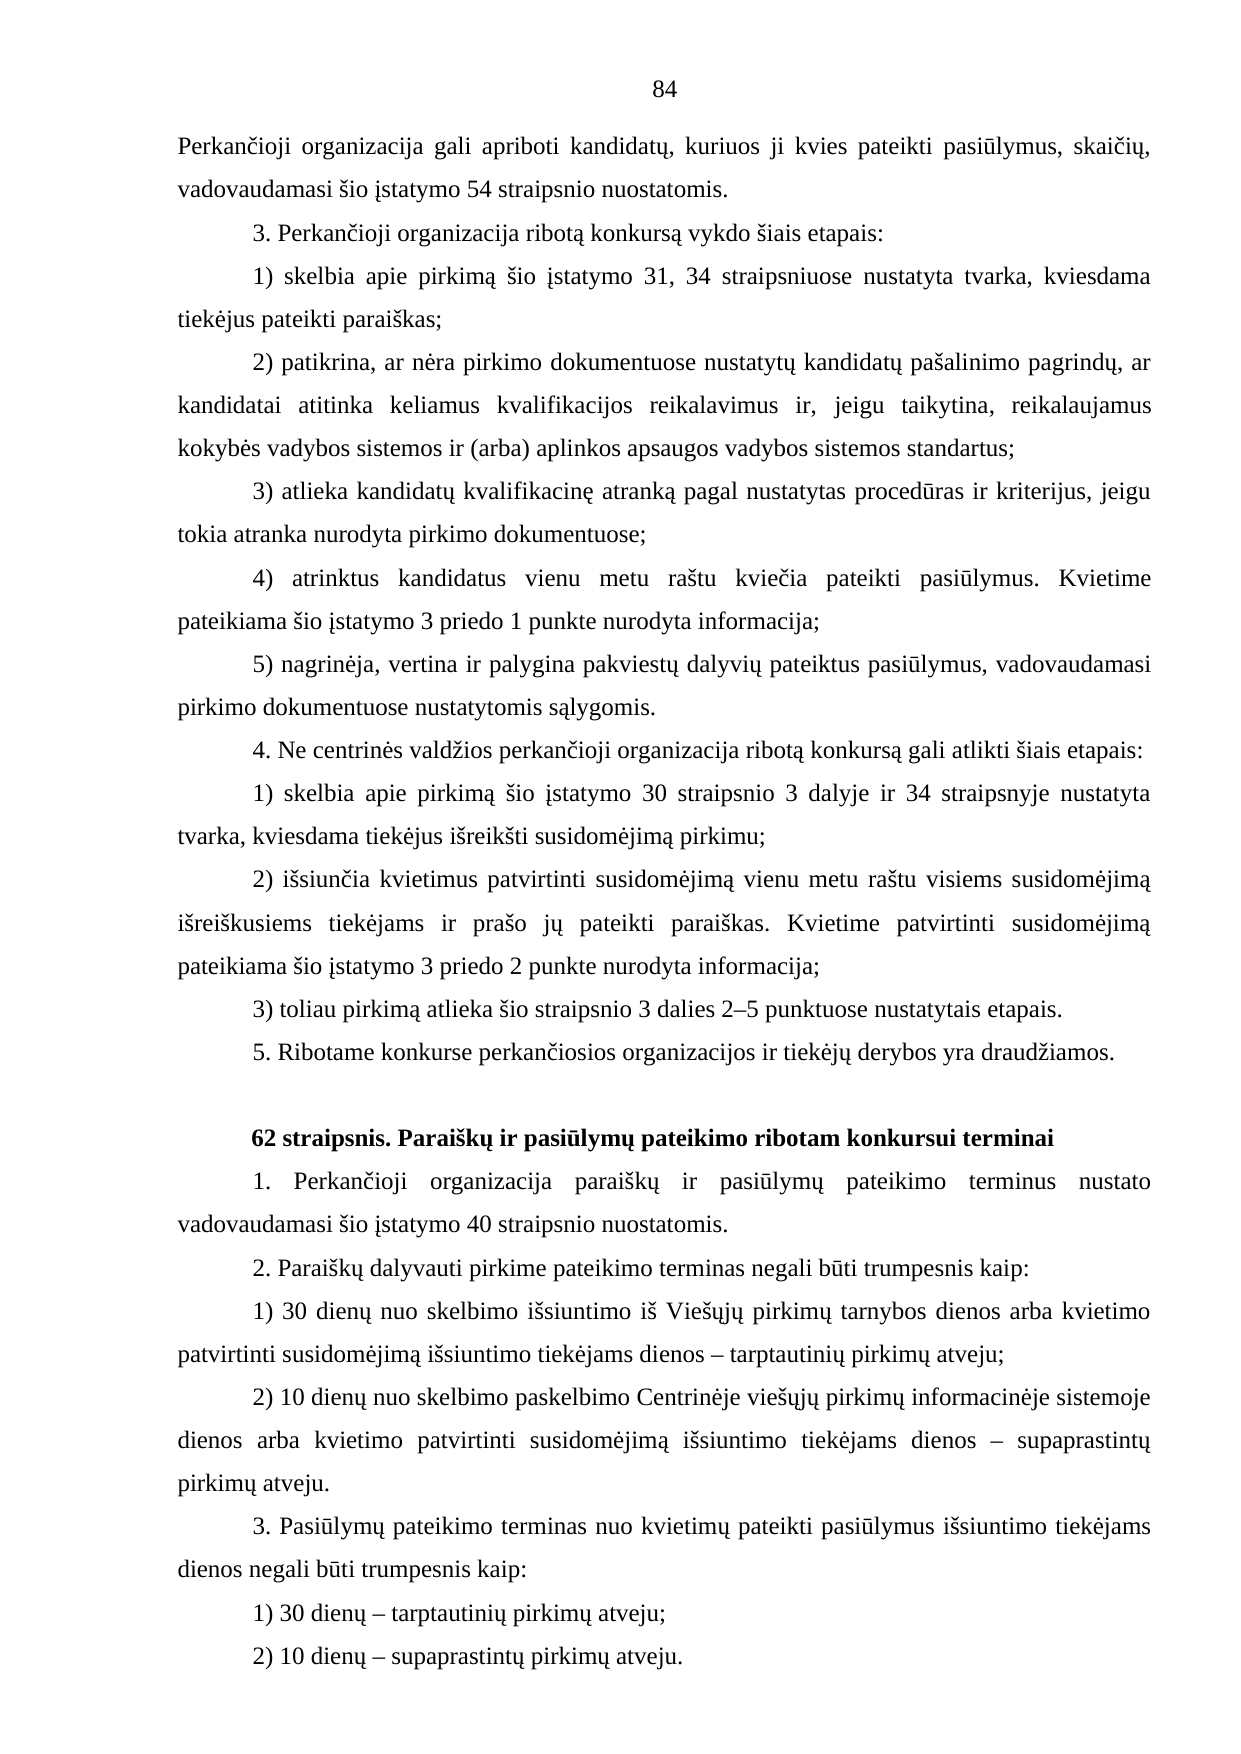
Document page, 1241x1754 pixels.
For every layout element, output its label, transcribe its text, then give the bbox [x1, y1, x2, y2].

text 2. Paraiškų dalyvauti pirkime pateikimo terminas negali būti trumpesnis kaip: [177, 1253, 1152, 1281]
text 1) skelbia apie pirkimą šio įstatymo 31, 34 straipsniuose nustatyta tvarka, kviesdama tiekėjus pateikti paraiškas; [177, 261, 1152, 333]
text 3. Perkančioji organizacija ribotą konkursą vykdo šiais etapais: [177, 218, 1152, 246]
text 3. Pasiūlymų pateikimo terminas nuo kvietimų pateikti pasiūlymus išsiuntimo tiekėjams dienos negali būti trumpesnis kaip: [177, 1511, 1152, 1583]
text 3) atlieka kandidatų kvalifikacinę atranką pagal nustatytas procedūras ir kriterijus, jeigu tokia atranka nurodyta pirkimo dokumentuose; [177, 476, 1152, 548]
text 4. Ne centrinės valdžios perkančioji organizacija ribotą konkursą gali atlikti šiais etapais: [177, 735, 1152, 764]
text 3) toliau pirkimą atlieka šio straipsnio 3 dalies 2–5 punktuose nustatytais etapais. [177, 994, 1152, 1023]
text 1) 30 dienų nuo skelbimo išsiuntimo iš Viešųjų pirkimų tarnybos dienos arba kvietimo patvirtinti susidomėjimą išsiuntimo tiekėjams dienos – tarptautinių pirkimų atveju; [177, 1296, 1152, 1368]
text 1) skelbia apie pirkimą šio įstatymo 30 straipsnio 3 dalyje ir 34 straipsnyje nustatyta tvarka, kviesdama tiekėjus išreikšti susidomėjimą pirkimu; [177, 778, 1152, 850]
text 4) atrinktus kandidatus vienu metu raštu kviečia pateikti pasiūlymus. Kvietime pateikiama šio įstatymo 3 priedo 1 punkte nurodyta informacija; [177, 563, 1152, 634]
text Perkančioji organizacija gali apriboti kandidatų, kuriuos ji kvies pateikti pasiūlymus, skaičių, vadovaudamasi šio įstatymo 54 straipsnio nuostatomis. [177, 131, 1152, 203]
text 1. Perkančioji organizacija paraiškų ir pasiūlymų pateikimo terminus nustato vadovaudamasi šio įstatymo 40 straipsnio nuostatomis. [177, 1166, 1152, 1238]
text 2) 10 dienų nuo skelbimo paskelbimo Centrinėje viešųjų pirkimų informacinėje sistemoje dienos arba kvietimo patvirtinti susidomėjimą išsiuntimo tiekėjams dienos – supaprastintų pirkimų atveju. [177, 1382, 1152, 1497]
text 5) nagrinėja, vertina ir palygina pakviestų dalyvių pateiktus pasiūlymus, vadovaudamasi pirkimo dokumentuose nustatytomis sąlygomis. [177, 649, 1152, 721]
text 62 straipsnis. Paraiškų ir pasiūlymų pateikimo ribotam konkursui terminai [251, 1123, 1152, 1152]
text 5. Ribotame konkurse perkančiosios organizacijos ir tiekėjų derybos yra draudžiamos. [177, 1037, 1152, 1066]
text 2) išsiunčia kvietimus patvirtinti susidomėjimą vienu metu raštu visiems susidomėjimą išreiškusiems tiekėjams ir prašo jų pateikti paraiškas. Kvietime patvirtinti susidomėjimą pateikiama šio įstatymo 3 priedo 2 punkte nurodyta informacija; [177, 864, 1152, 979]
text 2) 10 dienų – supaprastintų pirkimų atveju. [177, 1641, 1152, 1669]
text 2) patikrina, ar nėra pirkimo dokumentuose nustatytų kandidatų pašalinimo pagrindų, ar kandidatai atitinka keliamus kvalifikacijos reikalavimus ir, jeigu taikytina, reikalaujamus kokybės vadybos sistemos ir (arba) aplinkos apsaugos vadybos sistemos standartus; [177, 347, 1152, 462]
text 1) 30 dienų – tarptautinių pirkimų atveju; [177, 1598, 1152, 1626]
